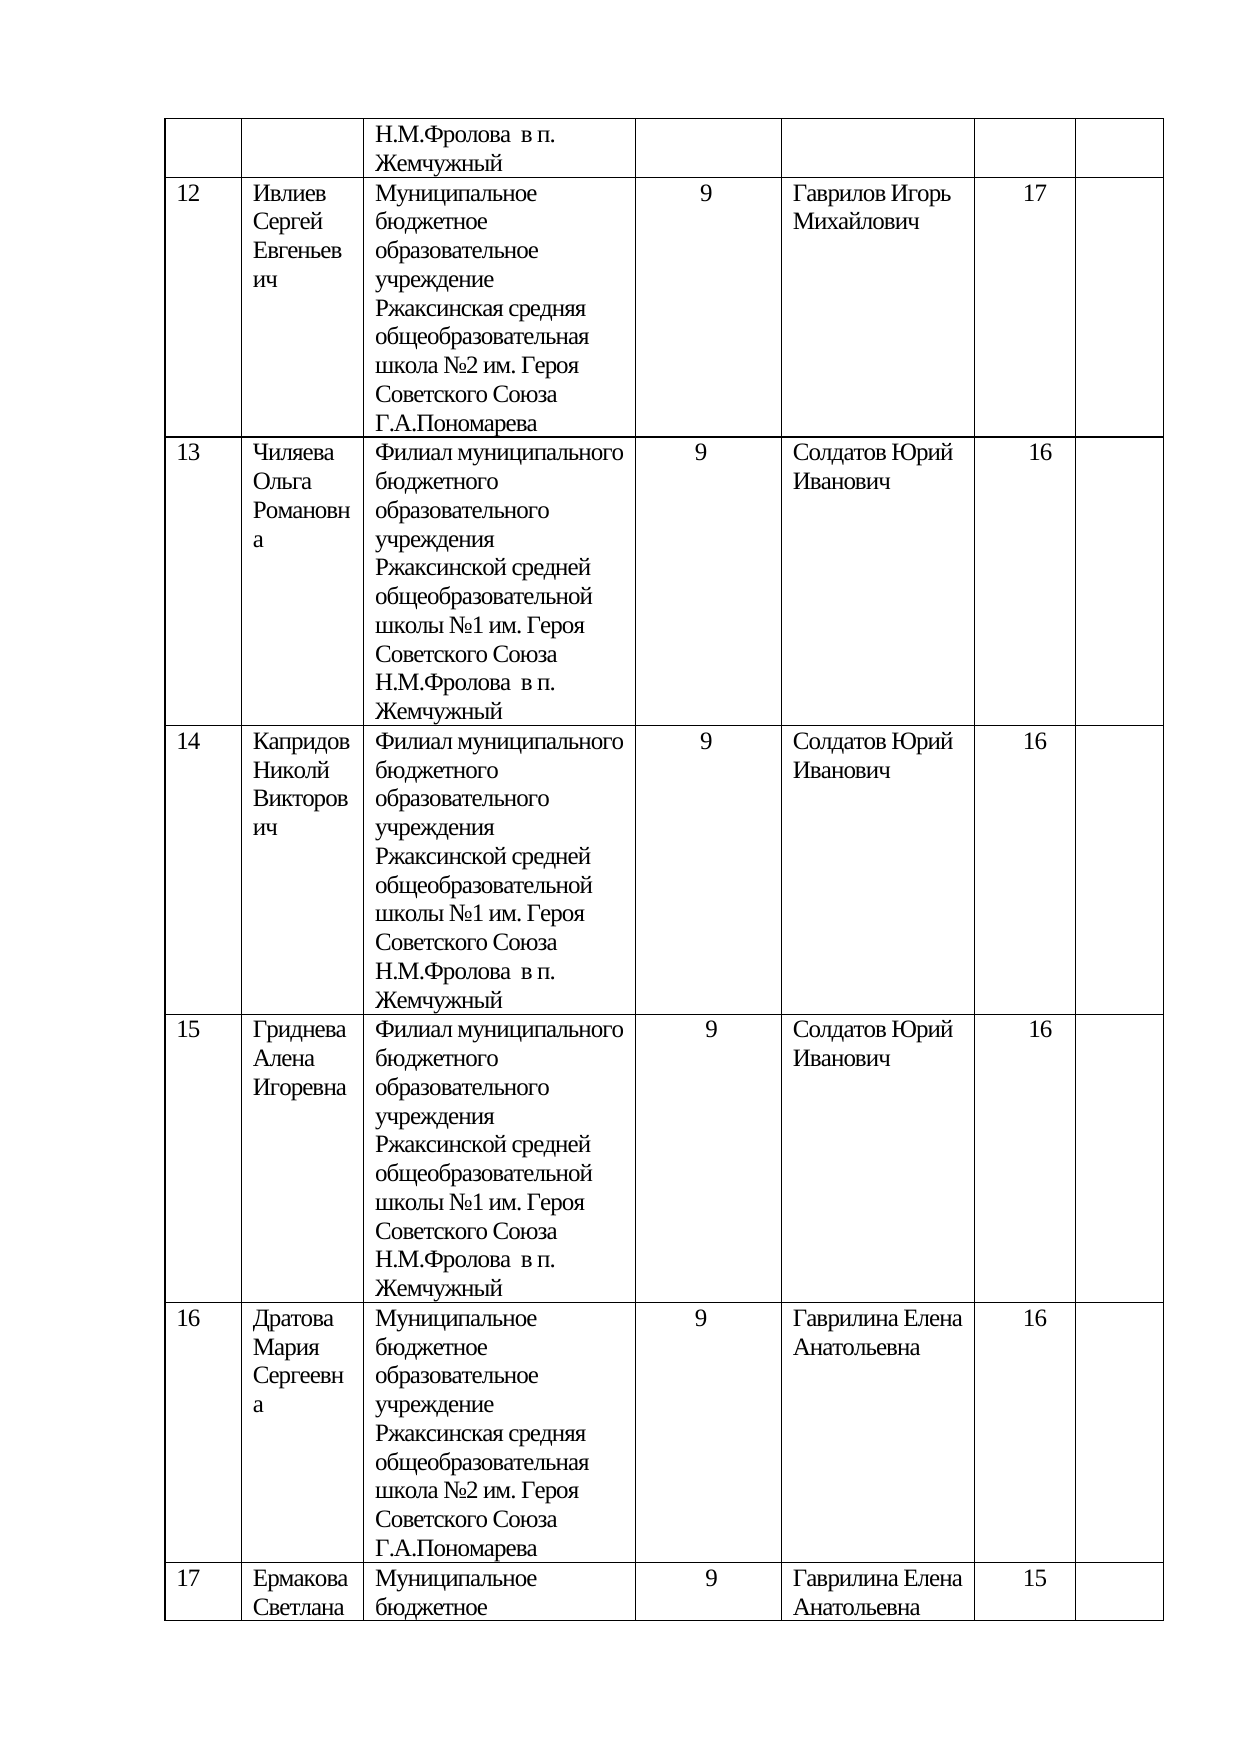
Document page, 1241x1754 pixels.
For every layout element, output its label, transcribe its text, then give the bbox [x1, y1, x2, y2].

table_cell [782, 119, 974, 177]
table_cell [1076, 1303, 1163, 1562]
table_cell [1076, 1563, 1163, 1620]
table_cell [1076, 178, 1163, 436]
table_cell 16 [166, 1303, 241, 1562]
table_cell 12 [166, 178, 241, 436]
table_cell Ивлиев Сергей Евгеньевич [242, 178, 363, 436]
table_cell 15 [166, 1015, 241, 1302]
table_cell 9 [636, 178, 781, 436]
table_cell [636, 119, 781, 177]
table_cell 9 [636, 1303, 781, 1562]
table_cell [1076, 726, 1163, 1013]
table_cell 9 [636, 726, 781, 1013]
table_cell Муниципальное бюджетное [364, 1563, 635, 1620]
table_cell Солдатов Юрий Иванович [782, 1015, 974, 1302]
table_cell [1076, 438, 1163, 725]
table_cell 17 [166, 1563, 241, 1620]
table_cell Гаврилов Игорь Михайлович [782, 178, 974, 436]
table_cell [975, 119, 1075, 177]
table_cell Капридов Николй Викторович [242, 726, 363, 1013]
table_cell [166, 119, 241, 177]
table_cell [1076, 1015, 1163, 1302]
table_cell 16 [975, 438, 1075, 725]
table_cell Н.М.Фролова в п. Жемчужный [364, 119, 635, 177]
table_cell 13 [166, 438, 241, 725]
table_cell Дратова Мария Сергеевна [242, 1303, 363, 1562]
table_cell Чиляева Ольга Романовна [242, 438, 363, 725]
table_cell [1076, 119, 1163, 177]
table_cell Гаврилина Елена Анатольевна [782, 1563, 974, 1620]
table_cell Муниципальное бюджетное образовательное учреждение Ржаксинская средняя общеобразовательная школа №2 им. Героя Советского Союза Г.А.Пономарева [364, 1303, 635, 1562]
table_cell 9 [636, 1015, 781, 1302]
table_cell 16 [975, 726, 1075, 1013]
table_cell Филиал муниципального бюджетного образовательного учреждения Ржаксинской средней общеобразовательной школы №1 им. Героя Советского Союза Н.М.Фролова в п. Жемчужный [364, 438, 635, 725]
table_cell Гаврилина Елена Анатольевна [782, 1303, 974, 1562]
table_cell 16 [975, 1303, 1075, 1562]
table_cell 17 [975, 178, 1075, 436]
table_cell Ермакова Светлана [242, 1563, 363, 1620]
table_cell 14 [166, 726, 241, 1013]
table_cell Солдатов Юрий Иванович [782, 726, 974, 1013]
table_cell 16 [975, 1015, 1075, 1302]
table_cell Гриднева Алена Игоревна [242, 1015, 363, 1302]
table_cell 15 [975, 1563, 1075, 1620]
table_cell Филиал муниципального бюджетного образовательного учреждения Ржаксинской средней общеобразовательной школы №1 им. Героя Советского Союза Н.М.Фролова в п. Жемчужный [364, 726, 635, 1013]
table_cell Солдатов Юрий Иванович [782, 438, 974, 725]
table_cell Муниципальное бюджетное образовательное учреждение Ржаксинская средняя общеобразовательная школа №2 им. Героя Советского Союза Г.А.Пономарева [364, 178, 635, 436]
table_cell 9 [636, 438, 781, 725]
table_cell 9 [636, 1563, 781, 1620]
table_cell Филиал муниципального бюджетного образовательного учреждения Ржаксинской средней общеобразовательной школы №1 им. Героя Советского Союза Н.М.Фролова в п. Жемчужный [364, 1015, 635, 1302]
table_cell [242, 119, 363, 177]
